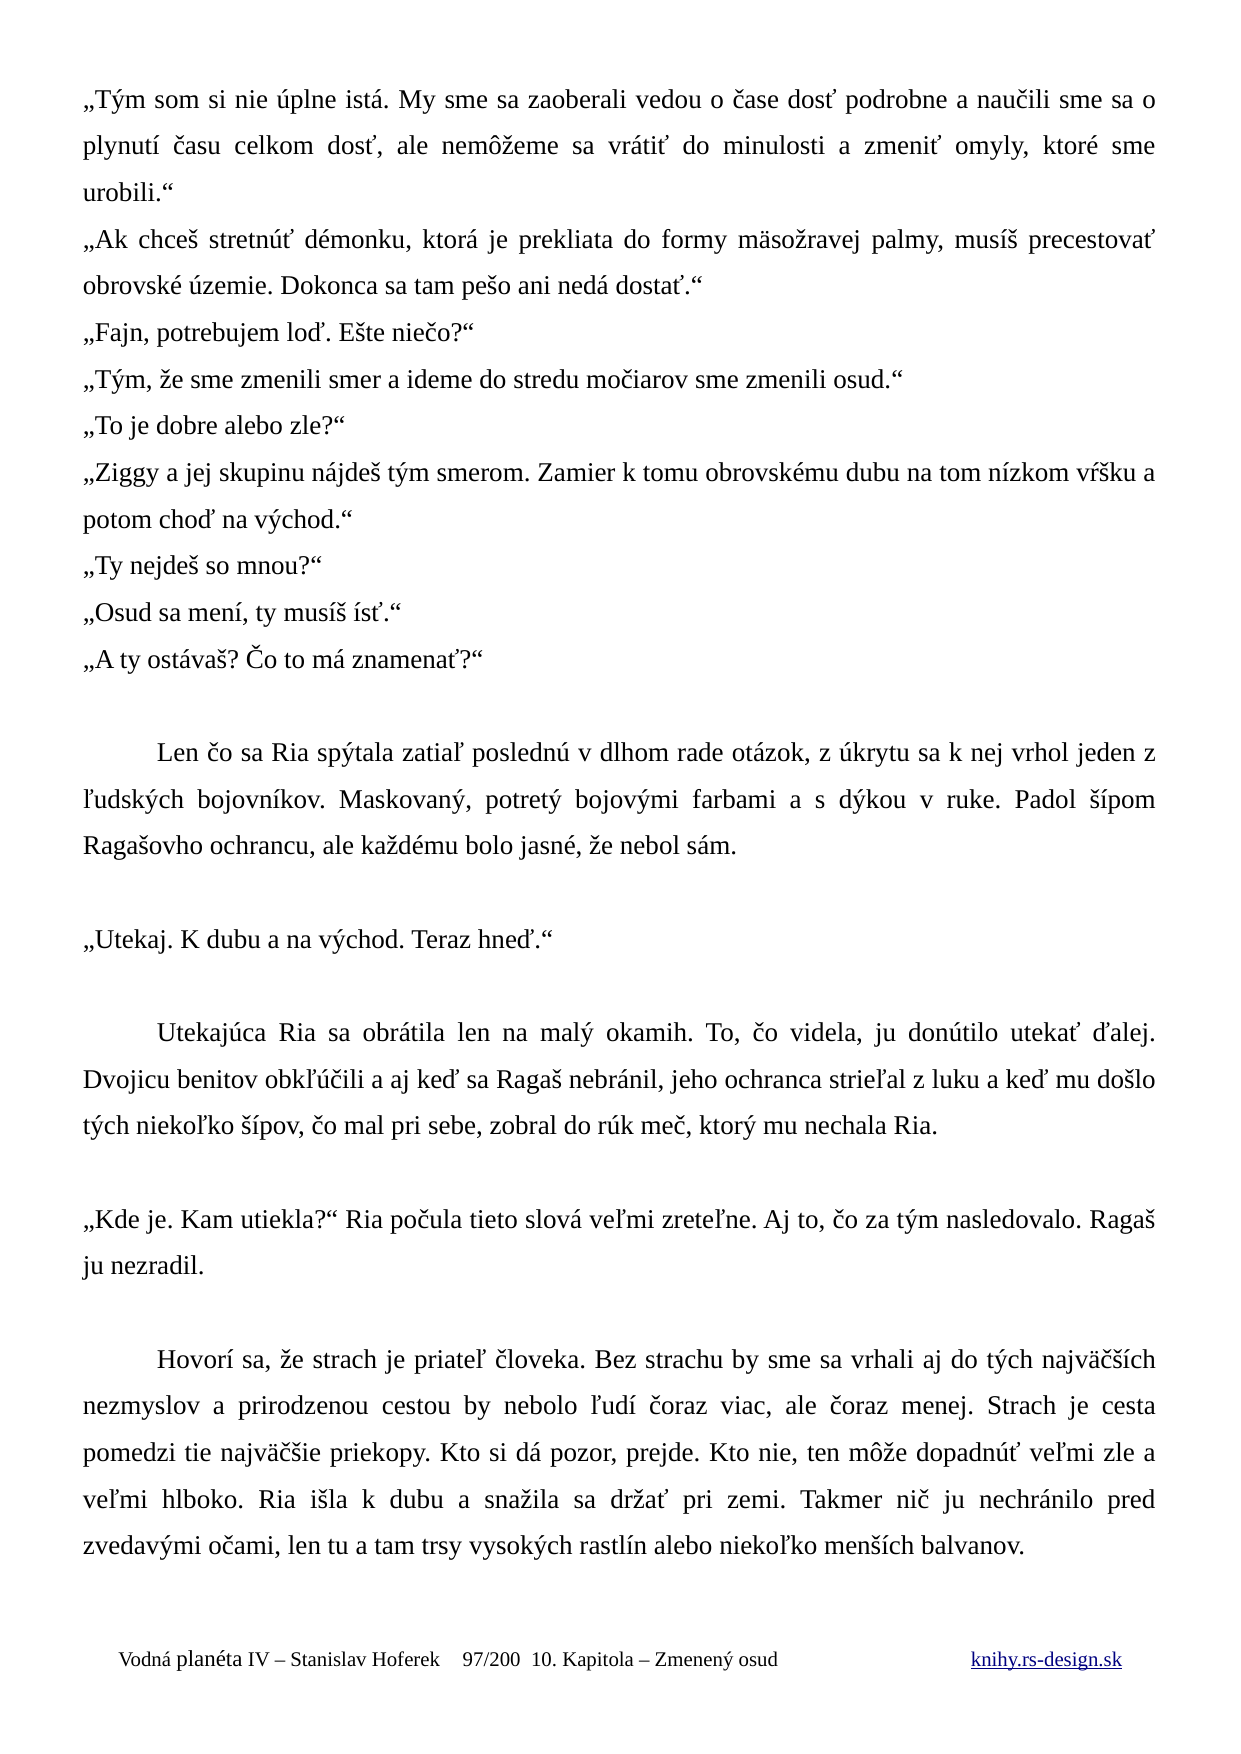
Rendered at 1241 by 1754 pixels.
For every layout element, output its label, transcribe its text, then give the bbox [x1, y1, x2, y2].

text „Ty nejdeš so mnou?“ [83, 549, 1157, 581]
text „Kde je. Kam utiekla?“ Ria počula tieto slová veľmi zreteľne. Aj to, čo za tým nasledovalo. Ragaš ju nezradil. [83, 1203, 1157, 1281]
text „Tým, že sme zmenili smer a ideme do stredu močiarov sme zmenili osud.“ [83, 363, 1157, 394]
text „Utekaj. K dubu a na východ. Teraz hneď.“ [83, 923, 1157, 954]
text Len čo sa Ria spýtala zatiaľ poslednú v dlhom rade otázok, z úkrytu sa k nej vrhol jeden z ľudských bojovníkov. Maskovaný, potretý bojovými farbami a s dýkou v ruke. Padol šípom Ragašovho ochrancu, ale každému bolo jasné, že nebol sám. [83, 736, 1157, 861]
text „Tým som si nie úplne istá. My sme sa zaoberali vedou o čase dosť podrobne a naučili sme sa o plynutí času celkom dosť, ale nemôžeme sa vrátiť do minulosti a zmeniť omyly, ktoré sme urobili.“ [83, 83, 1157, 207]
text „Ziggy a jej skupinu nájdeš tým smerom. Zamier k tomu obrovskému dubu na tom nízkom vŕšku a potom choď na východ.“ [83, 456, 1157, 534]
text „Fajn, potrebujem loď. Ešte niečo?“ [83, 316, 1157, 347]
text „A ty ostávaš? Čo to má znamenať?“ [83, 643, 1157, 674]
text „To je dobre alebo zle?“ [83, 409, 1157, 441]
text Utekajúca Ria sa obrátila len na malý okamih. To, čo videla, ju donútilo utekať ďalej. Dvojicu benitov obkľúčili a aj keď sa Ragaš nebránil, jeho ochranca strieľal z luku a keď mu došlo tých niekoľko šípov, čo mal pri sebe, zobral do rúk meč, ktorý mu nechala Ria. [83, 1016, 1157, 1141]
text „Osud sa mení, ty musíš ísť.“ [83, 596, 1157, 627]
text Hovorí sa, že strach je priateľ človeka. Bez strachu by sme sa vrhali aj do tých najväčších nezmyslov a prirodzenou cestou by nebolo ľudí čoraz viac, ale čoraz menej. Strach je cesta pomedzi tie najväčšie priekopy. Kto si dá pozor, prejde. Kto nie, ten môže dopadnúť veľmi zle a veľmi hlboko. Ria išla k dubu a snažila sa držať pri zemi. Takmer nič ju nechránilo pred zvedavými očami, len tu a tam trsy vysokých rastlín alebo niekoľko menších balvanov. [83, 1343, 1157, 1561]
text „Ak chceš stretnúť démonku, ktorá je prekliata do formy mäsožravej palmy, musíš precestovať obrovské územie. Dokonca sa tam pešo ani nedá dostať.“ [83, 223, 1157, 301]
